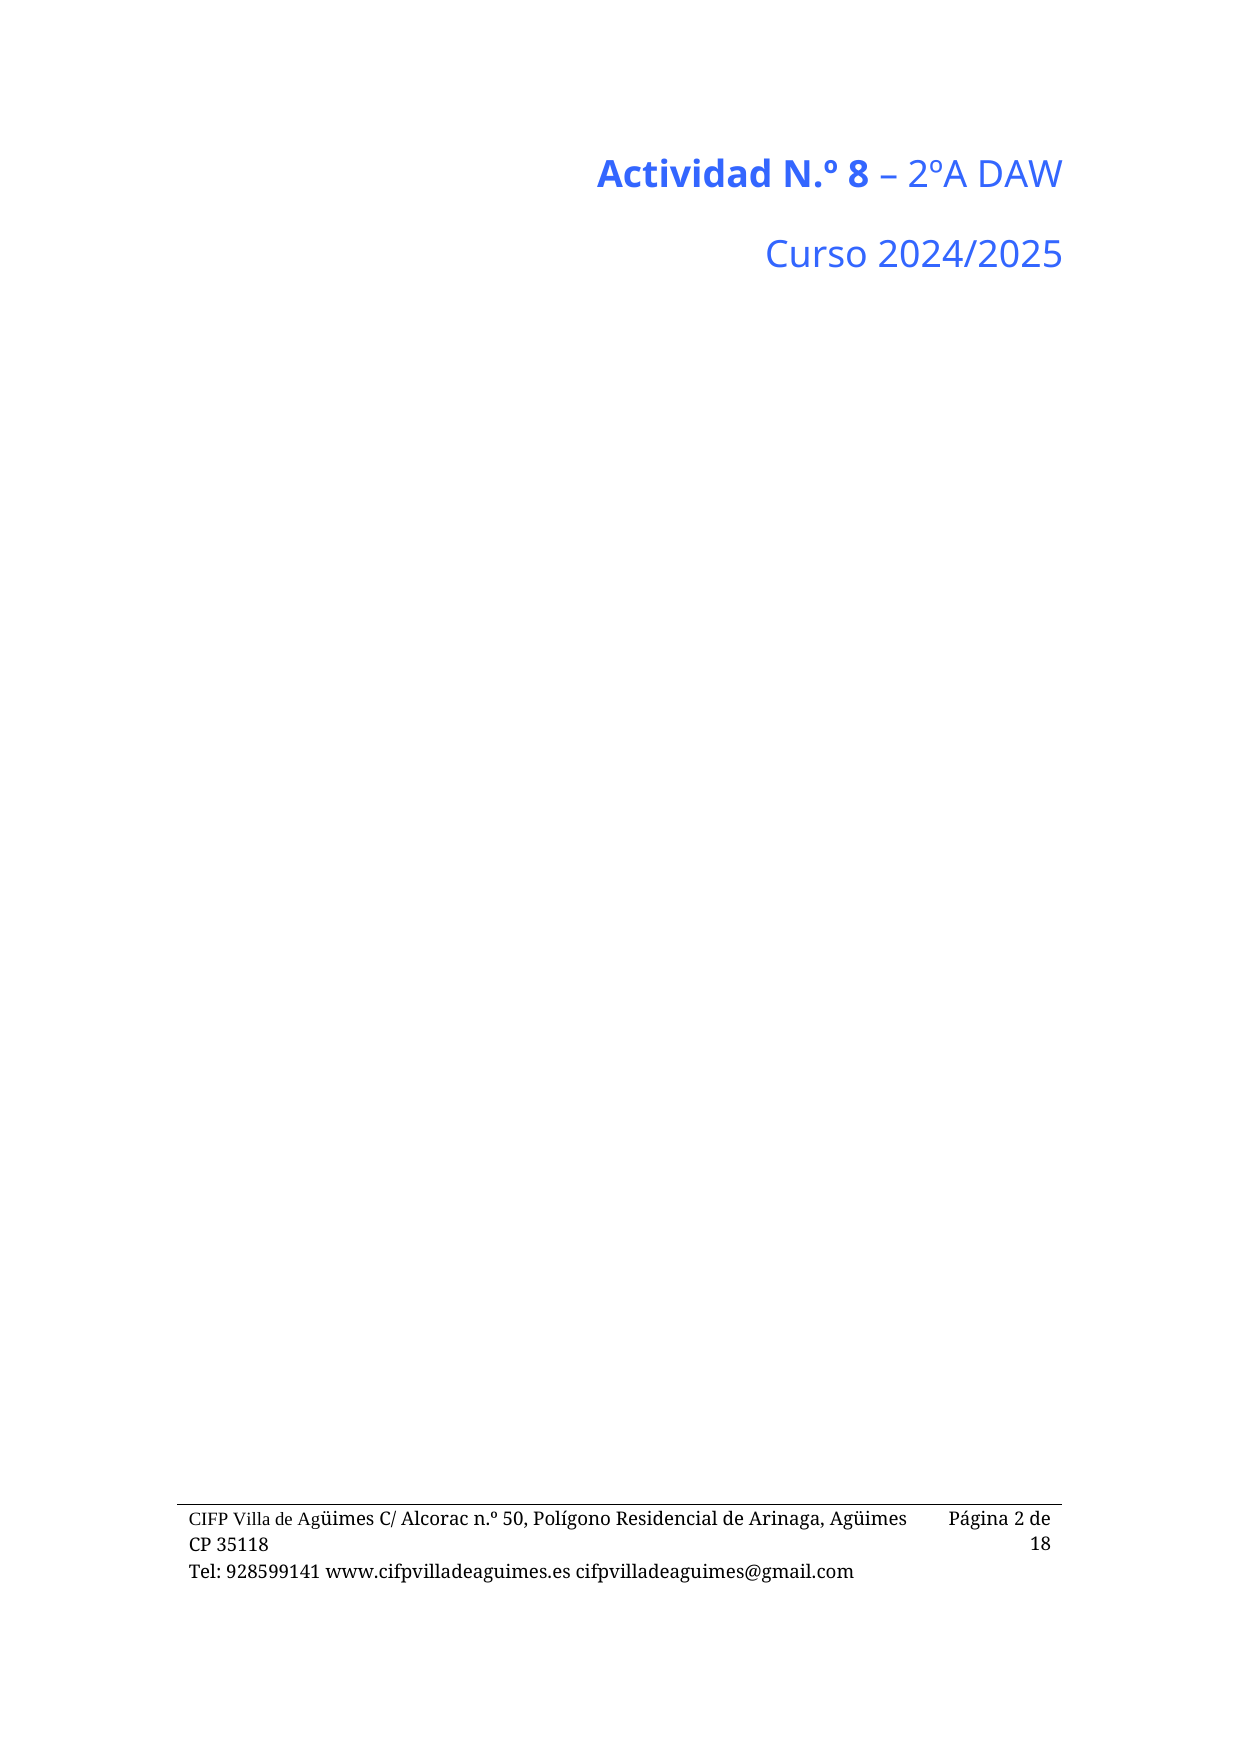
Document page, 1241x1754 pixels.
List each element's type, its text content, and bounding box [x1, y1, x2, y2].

text Actividad N.º 8 – 2ºA DAW [177, 148, 1063, 199]
text Curso 2024/2025 [177, 227, 1063, 278]
